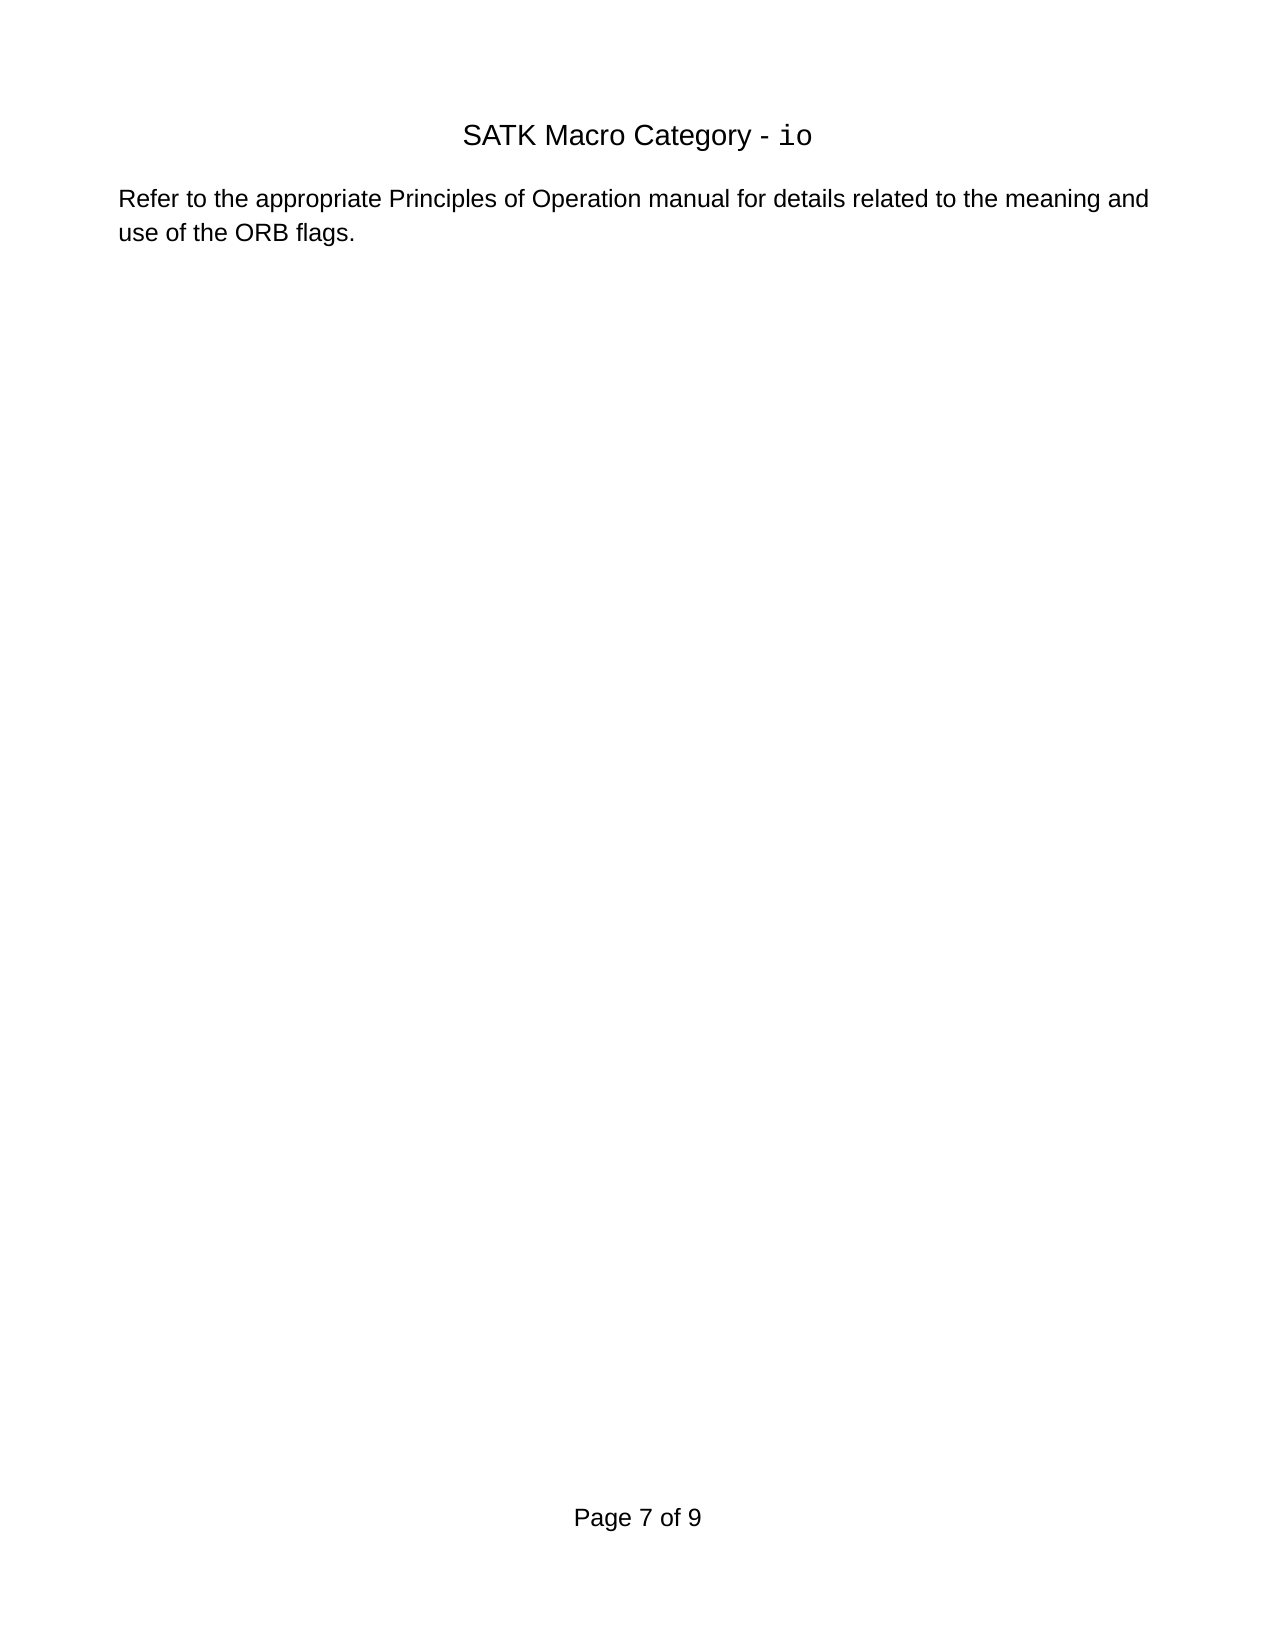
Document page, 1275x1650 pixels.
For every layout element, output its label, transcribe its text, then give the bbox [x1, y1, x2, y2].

text Refer to the appropriate Principles of Operation manual for details related to the meaning and use of the ORB flags. [118, 184, 1157, 247]
